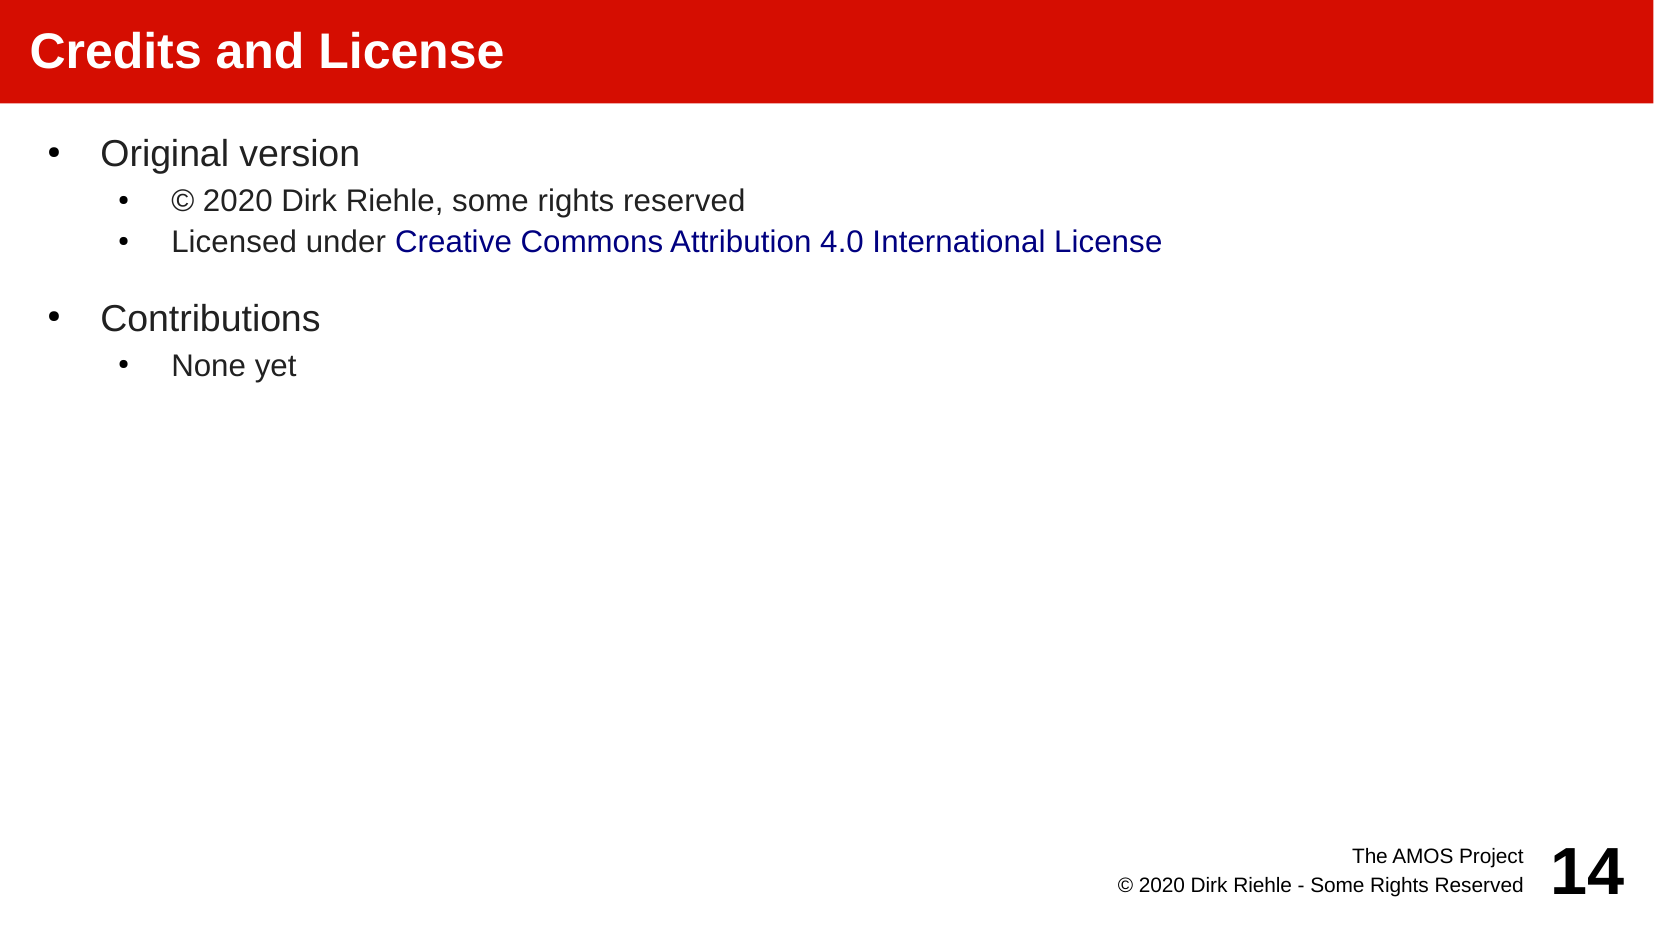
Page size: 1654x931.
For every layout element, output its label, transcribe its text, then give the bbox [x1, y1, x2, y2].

list Original version © 2020 Dirk Riehle, some rights reserved Licensed under Creative Commons Attribution 4.0 International License Contributions None yet [29, 132, 1625, 813]
title Credits and License [0, 0, 1654, 104]
